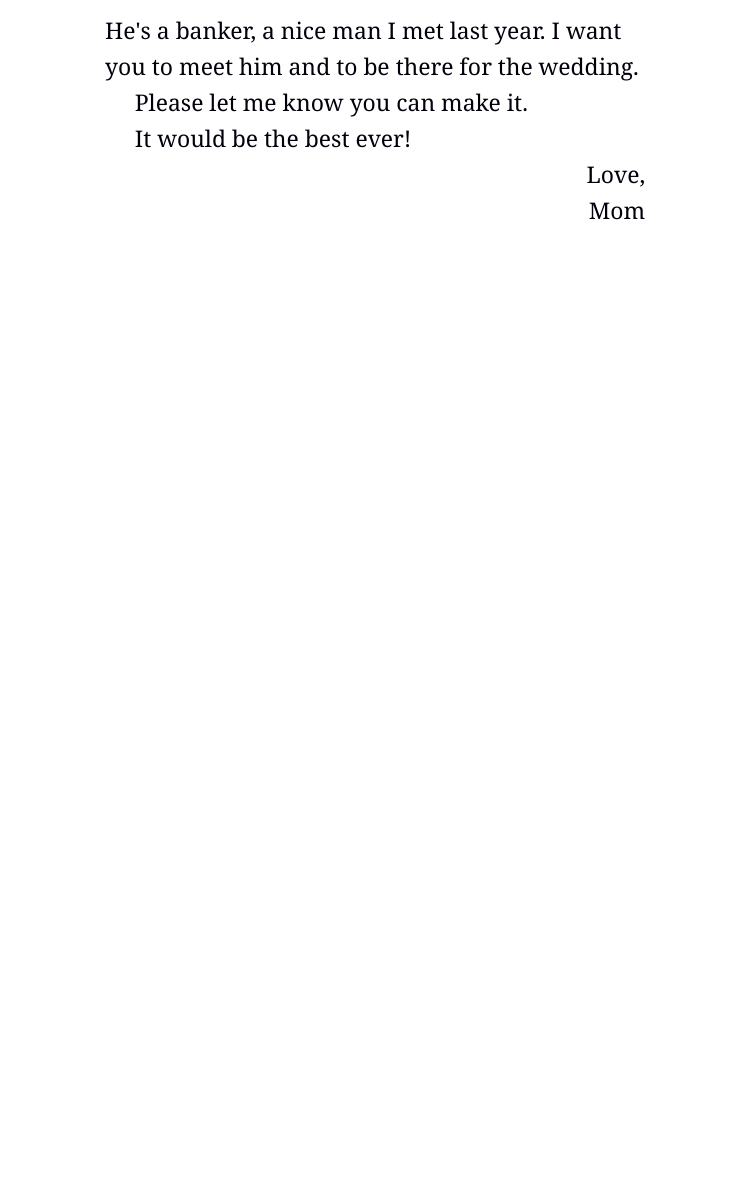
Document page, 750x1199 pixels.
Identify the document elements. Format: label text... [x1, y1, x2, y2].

text It would be the best ever! [105, 123, 645, 154]
text Mom [105, 195, 645, 226]
text He's a banker, a nice man I met last year. I want you to meet him and to be there for the wedding. [105, 15, 645, 82]
text Love, [105, 159, 645, 190]
text Please let me know you can make it. [105, 87, 645, 118]
